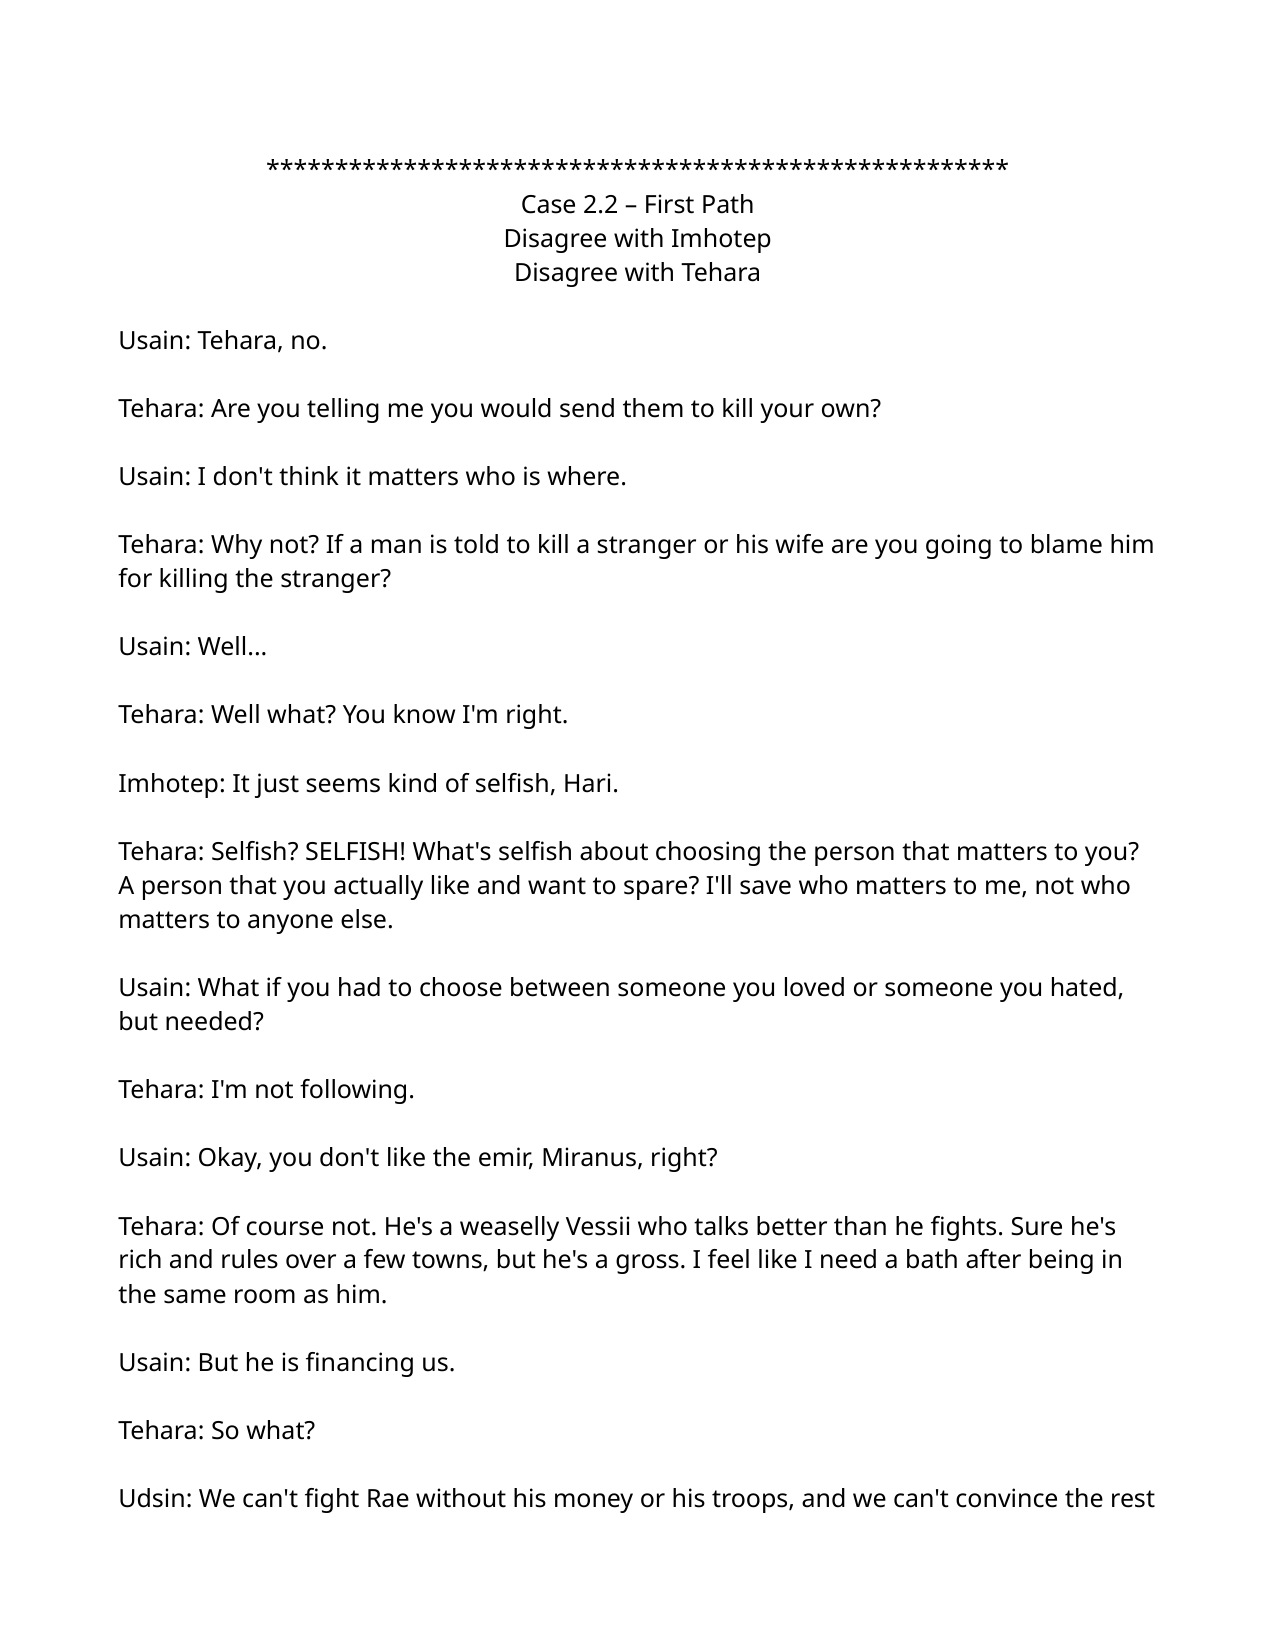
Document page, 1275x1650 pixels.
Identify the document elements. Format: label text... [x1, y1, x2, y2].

text Case 2.2 – First Path [118, 186, 1157, 220]
text ****************************************************** [118, 152, 1157, 186]
text Tehara: I'm not following. [118, 1072, 1157, 1106]
text Tehara: Of course not. He's a weaselly Vessii who talks better than he fights. Sure he's rich and rules over a few towns, but he's a gross. I feel like I need a bath after being in the same room as him. [118, 1208, 1157, 1310]
text Usain: Tehara, no. [118, 322, 1157, 357]
text Tehara: Well what? You know I'm right. [118, 697, 1157, 731]
text Disagree with Tehara [118, 254, 1157, 288]
text Tehara: Are you telling me you would send them to kill your own? [118, 391, 1157, 425]
text Disagree with Imhotep [118, 220, 1157, 254]
text Usain: Okay, you don't like the emir, Miranus, right? [118, 1140, 1157, 1174]
text Usain: I don't think it matters who is where. [118, 459, 1157, 493]
text Usain: Well... [118, 629, 1157, 663]
text Usain: What if you had to choose between someone you loved or someone you hated, but needed? [118, 970, 1157, 1038]
text Udsin: We can't fight Rae without his money or his troops, and we can't convince the rest [118, 1481, 1157, 1515]
text Imhotep: It just seems kind of selfish, Hari. [118, 765, 1157, 799]
text Tehara: So what? [118, 1412, 1157, 1447]
text Usain: But he is financing us. [118, 1344, 1157, 1378]
text Tehara: Why not? If a man is told to kill a stranger or his wife are you going to blame him for killing the stranger? [118, 527, 1157, 595]
text Tehara: Selfish? SELFISH! What's selfish about choosing the person that matters to you? A person that you actually like and want to spare? I'll save who matters to me, not who matters to anyone else. [118, 833, 1157, 936]
